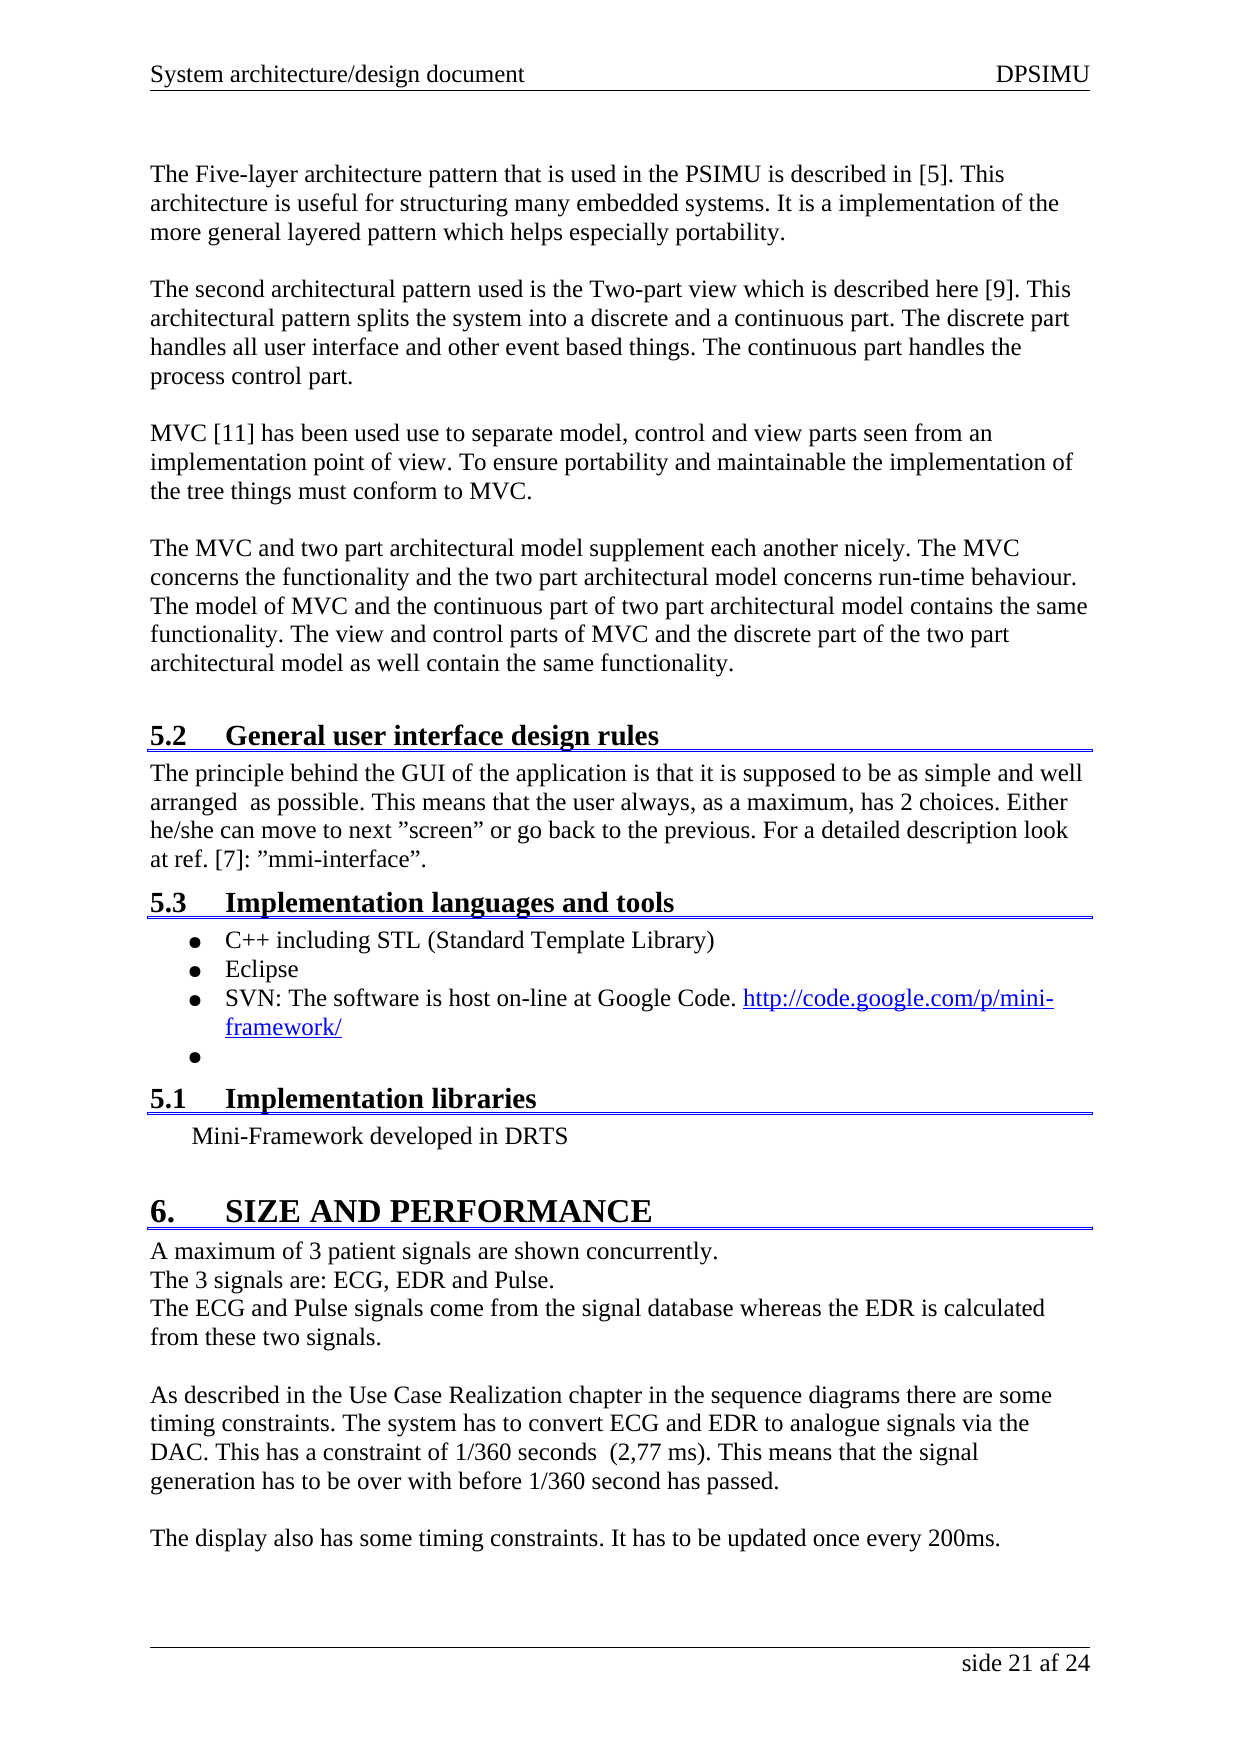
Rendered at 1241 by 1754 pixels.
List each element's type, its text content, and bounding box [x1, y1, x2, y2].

text The 3 signals are: ECG, EDR and Pulse. [150, 1265, 1090, 1293]
text The MVC and two part architectural model supplement each another nicely. The MVC concerns the functionality and the two part architectural model concerns run-time behaviour. The model of MVC and the continuous part of two part architectural model contains the same functionality. The view and control parts of MVC and the discrete part of the two part architectural model as well contain the same functionality. [150, 533, 1090, 677]
text The ECG and Pulse signals come from the signal database whereas the EDR is calculated from these two signals. [150, 1293, 1090, 1351]
text The principle behind the GUI of the application is that it is supposed to be as simple and well arranged as possible. This means that the user always, as a maximum, has 2 choices. Either he/she can move to next ”screen” or go back to the previous. For a detailed description look at ref. [7]: ”mmi-interface”. [150, 758, 1090, 873]
list Eclipse [187, 954, 1090, 983]
text As described in the Use Case Realization chapter in the sequence diagrams there are some timing constraints. The system has to convert ECG and EDR to analogue signals via the DAC. This has a constraint of 1/360 seconds (2,77 ms). This means that the signal generation has to be over with before 1/360 second has passed. [150, 1380, 1090, 1495]
list C++ including STL (Standard Template Library) [187, 925, 1090, 954]
list SVN: The software is host on-line at Google Code. http://code.google.com/p/mini-framework/ [187, 983, 1090, 1040]
text The Five-layer architecture pattern that is used in the PSIMU is described in [5]. This architecture is useful for structuring many embedded systems. It is a implementation of the more general layered pattern which helps especially portability. [150, 159, 1090, 246]
text Mini-Framework developed in DRTS [191, 1121, 1090, 1150]
text MVC [11] has been used use to separate model, control and view parts seen from an implementation point of view. To ensure portability and maintainable the implementation of the tree things must conform to MVC. [150, 418, 1090, 504]
subtitle Implementation languages and tools [150, 886, 1090, 916]
text A maximum of 3 patient signals are shown concurrently. [150, 1236, 1090, 1265]
text The second architectural pattern used is the Two-part view which is described here [9]. This architectural pattern splits the system into a discrete and a continuous part. The discrete part handles all user interface and other event based things. The continuous part handles the process control part. [150, 274, 1090, 389]
text The display also has some timing constraints. It has to be updated once every 200ms. [150, 1523, 1090, 1552]
subtitle SIZE and performance [150, 1191, 1090, 1227]
subtitle General user interface design rules [150, 718, 1090, 749]
subtitle Implementation libraries [150, 1082, 1090, 1112]
